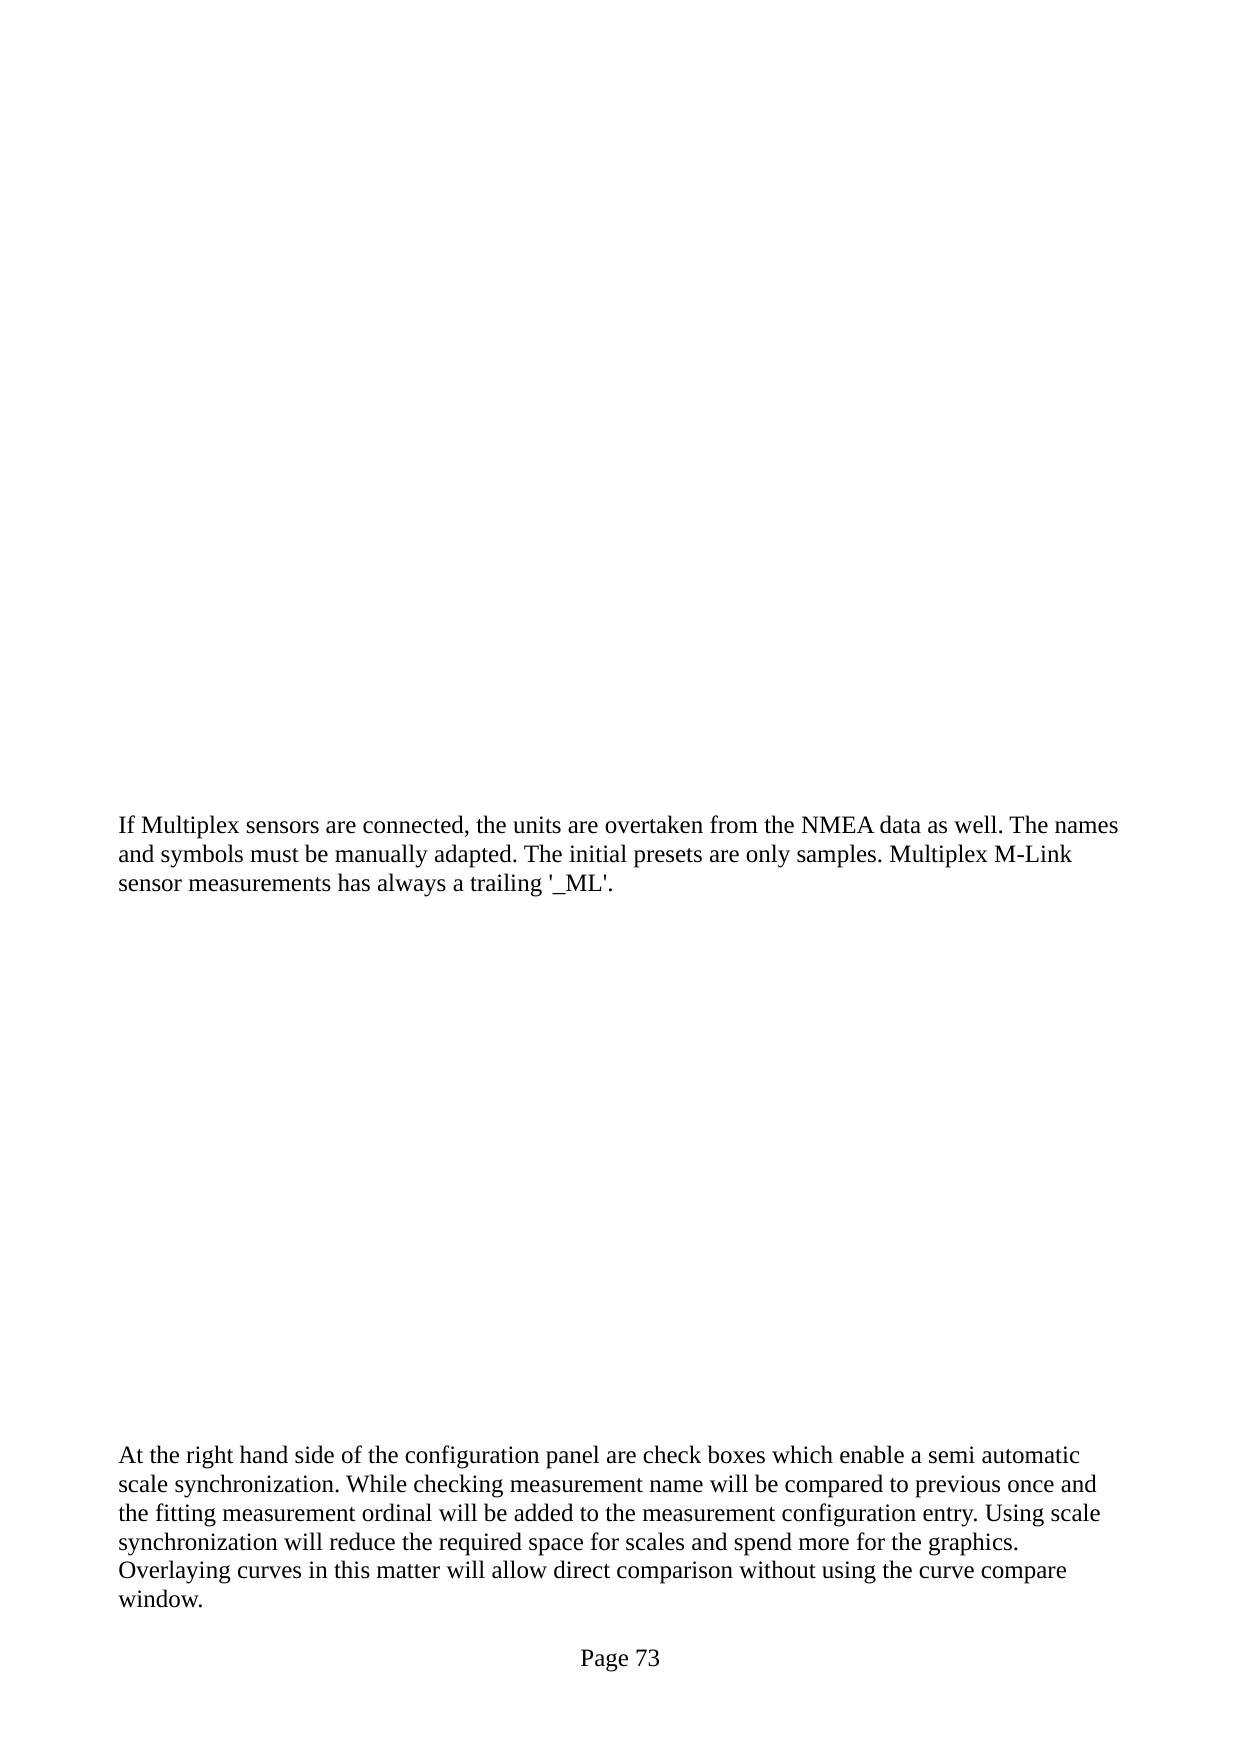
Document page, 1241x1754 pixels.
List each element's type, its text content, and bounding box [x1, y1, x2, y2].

text If Multiplex sensors are connected, the units are overtaken from the NMEA data as well. The names and symbols must be manually adapted. The initial presets are only samples. Multiplex M-Link sensor measurements has always a trailing '_ML'. [118, 810, 1122, 897]
text At the right hand side of the configuration panel are check boxes which enable a semi automatic scale synchronization. While checking measurement name will be compared to previous once and the fitting measurement ordinal will be added to the measurement configuration entry. Using scale synchronization will reduce the required space for scales and spend more for the graphics. Overlaying curves in this matter will allow direct comparison without using the curve compare window. [118, 909, 1122, 1613]
